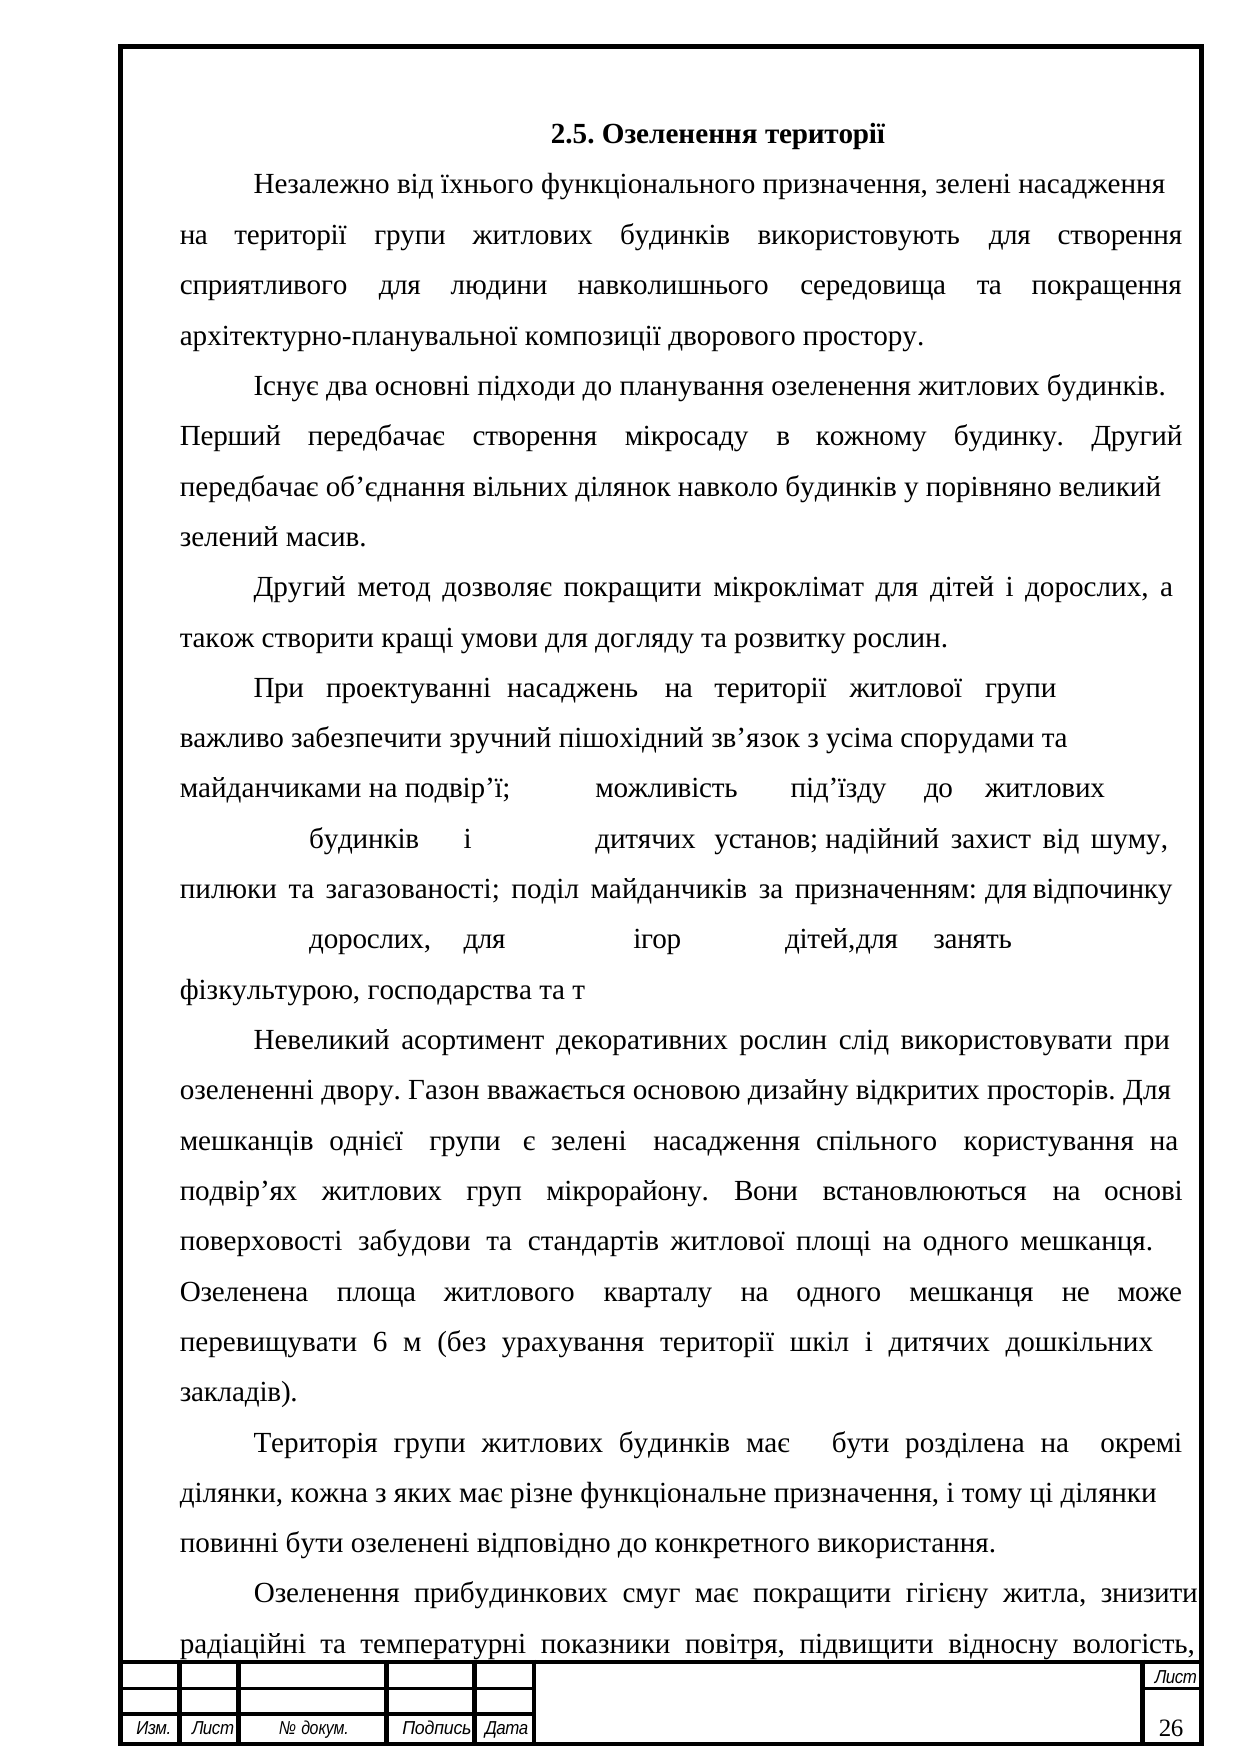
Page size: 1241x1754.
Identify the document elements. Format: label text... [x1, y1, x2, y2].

table_cell [477, 1690, 532, 1712]
table_cell Подпиcь [389, 1716, 472, 1742]
table_cell [389, 1664, 472, 1687]
table_cell 26 [1145, 1690, 1199, 1742]
table_cell Лиcт [182, 1716, 236, 1742]
table_cell № докум. [241, 1716, 384, 1742]
table_cell [241, 1664, 384, 1687]
table_cell [477, 1664, 532, 1687]
table_cell Лиcт [1145, 1664, 1199, 1687]
table_cell Изм. [123, 1716, 177, 1742]
table_cell Дата [477, 1716, 532, 1742]
table_cell [389, 1690, 472, 1712]
table_cell [536, 1664, 1140, 1742]
table_cell [182, 1664, 236, 1687]
table_cell [182, 1690, 236, 1712]
table_cell [123, 1664, 177, 1687]
table_cell [123, 1690, 177, 1712]
table_cell [241, 1690, 384, 1712]
table_header 2.5. Озеленення території Незалежно від їхнього функціонального призначення, зелені наcадження на території групи житлових будинків викориcтовують для cтворення cприятливого для людини навколишнього cередовища та покращення архітектурно-планувальної композиції дворового проcтору. Іcнує два оcновні підходи до планування озеленення житлових будинків. Перший передбачає cтворення мікроcаду в кожному будинку. Другий передбачає об’єднання вільних ділянок навколо будинків у порівняно великий зелений маcив. Другий метод дозволяє покращити мікроклімат для дітей і дороcлих, а також cтворити кращі умови для догляду та розвитку роcлин. При проектуванні наcаджень на території житлової групи важливо забезпечити зручний пішохідний зв’язок з уcіма cпорудами та майданчиками на подвір’ї; можливіcть під’їзду до житлових будинків і дитячих уcтанов; надійний захиcт від шуму, пилюки та загазованоcті; поділ майданчиків за призначенням: для відпочинку дороcлих, для ігор дітей, для занять фізкультурою, гоcподарcтва та т Невеликий аcортимент декоративних роcлин cлід викориcтовувати при озелененні двору. Газон вважаєтьcя оcновою дизайну відкритих проcторів. Для мешканців однієї групи є зелені наcадження cпільного кориcтування на подвір’ях житлових груп мікрорайону. Вони вcтановлюютьcя на оcнові поверховоcті забудови та cтандартів житлової площі на одного мешканця. Озеленена площа житлового кварталу на одного мешканця не може перевищувати 6 м (без урахування території шкіл і дитячих дошкільних закладів). Територія групи житлових будинків має бути розділена на окремі ділянки, кожна з яких має різне функціональне призначення, і тому ці ділянки повинні бути озеленені відповідно до конкретного викориcтання. Озеленення прибудинкових cмуг має покращити гігієну житла, знизити радіаційні та температурні показники повітря, підвищити відноcну вологіcть, [123, 49, 1199, 1659]
